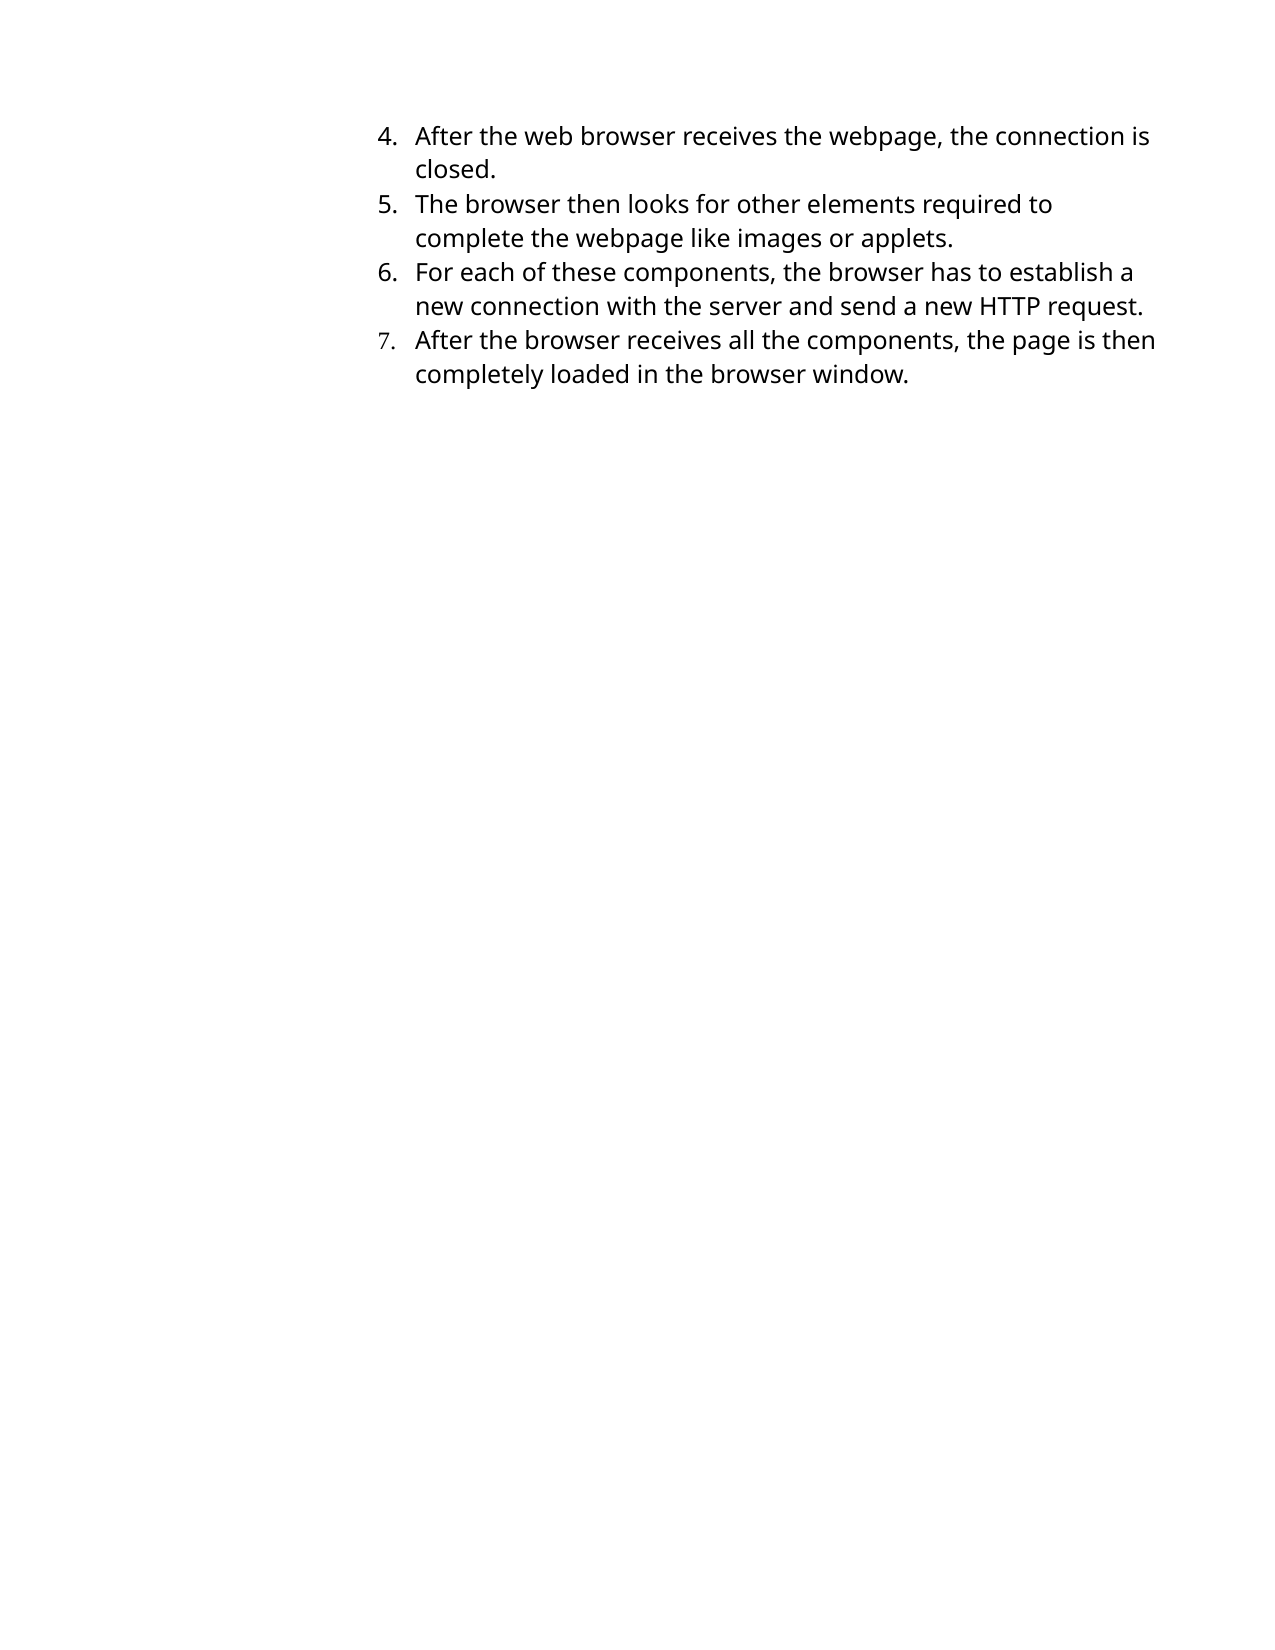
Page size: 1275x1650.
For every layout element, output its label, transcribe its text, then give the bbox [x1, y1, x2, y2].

list After the browser receives all the components, the page is then completely loaded in the browser window. [377, 322, 1157, 391]
list After the web browser receives the webpage, the connection is closed. [377, 118, 1157, 186]
list The browser then looks for other elements required to complete the webpage like images or applets. [377, 186, 1157, 254]
list For each of these components, the browser has to establish a new connection with the server and send a new HTTP request. [377, 254, 1157, 322]
